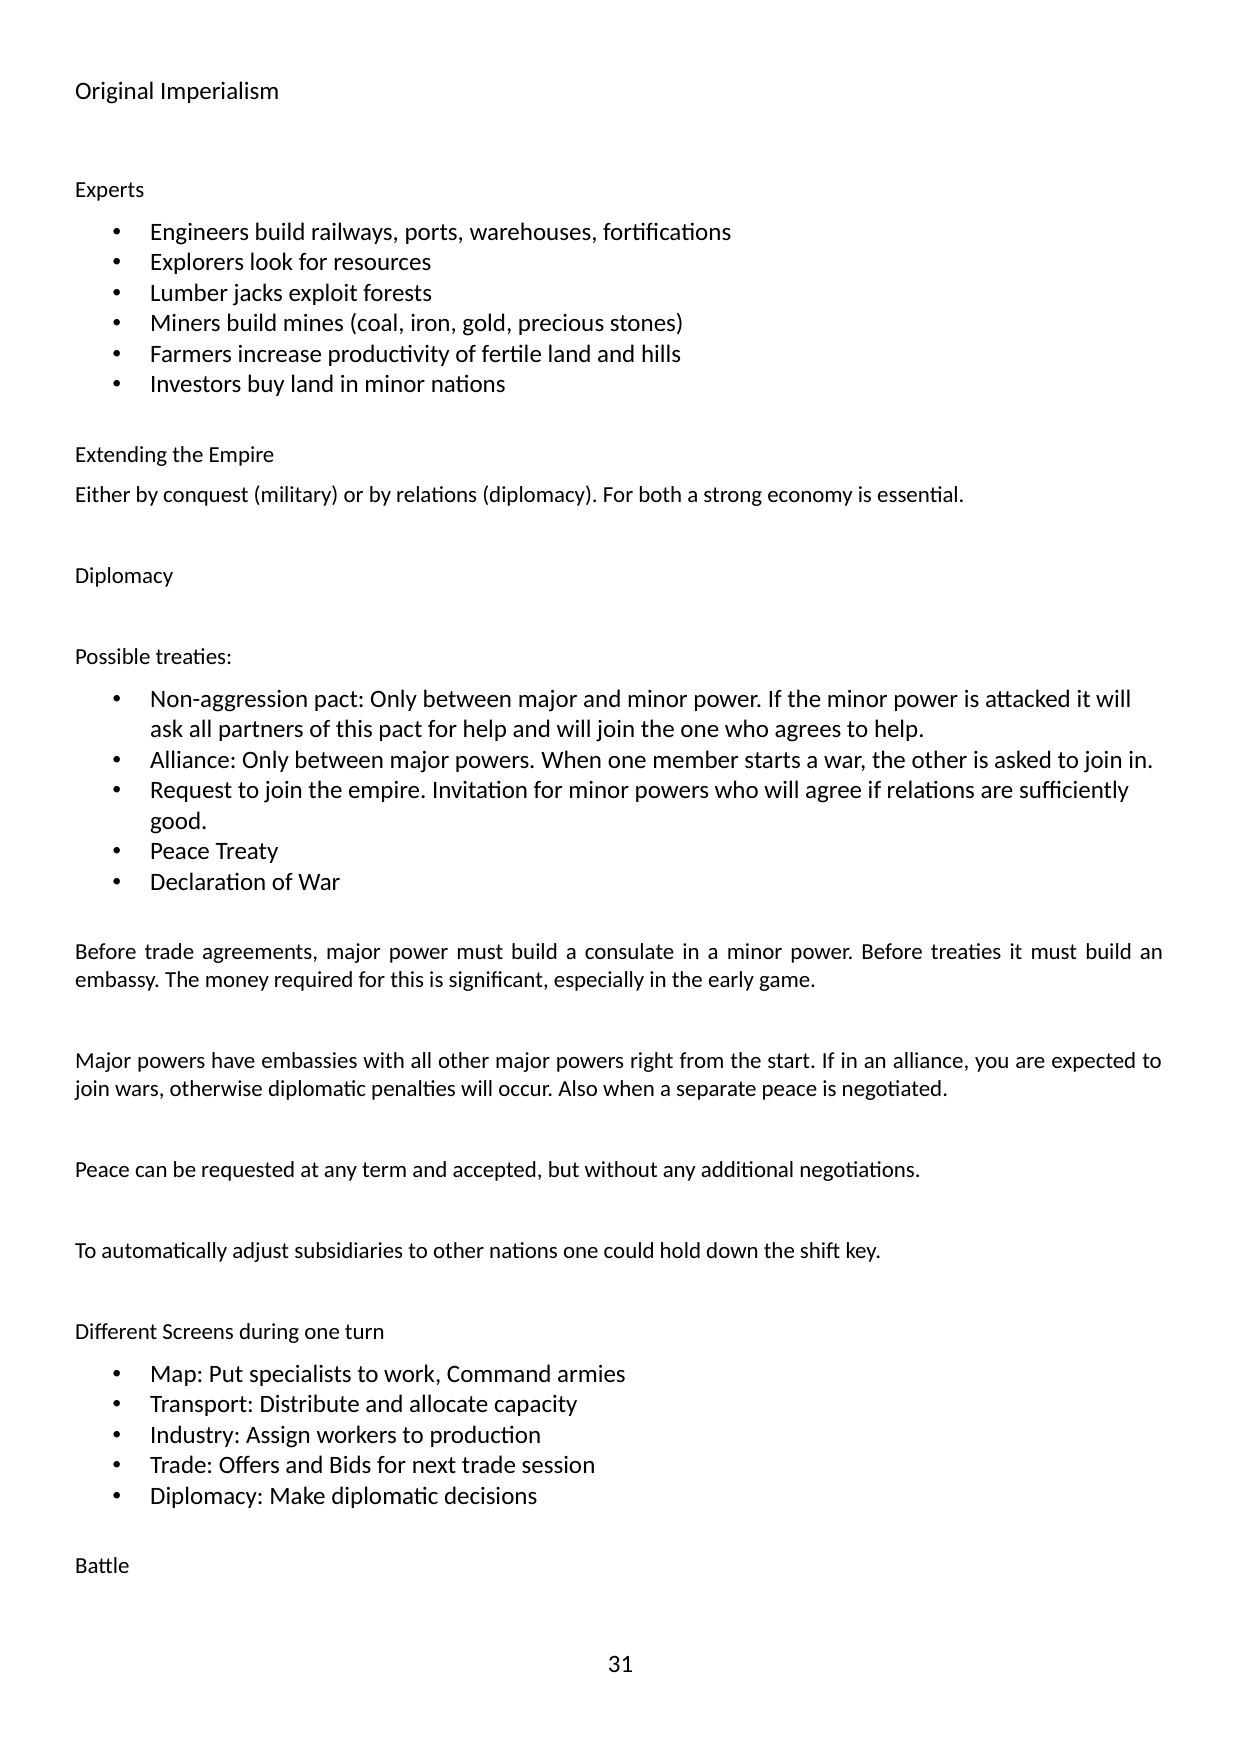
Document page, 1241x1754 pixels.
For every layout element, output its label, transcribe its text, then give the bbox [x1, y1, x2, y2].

list Trade: Offers and Bids for next trade session [112, 1449, 1166, 1480]
text Different Screens during one turn [75, 1317, 1166, 1345]
text Before trade agreements, major power must build a consulate in a minor power. Before treaties it must build an embassy. The money required for this is significant, especially in the early game. [75, 937, 1166, 993]
text Major powers have embassies with all other major powers right from the start. If in an alliance, you are expected to join wars, otherwise diplomatic penalties will occur. Also when a separate peace is negotiated. [75, 1046, 1166, 1102]
text Possible treaties: [75, 642, 1166, 670]
text Peace can be requested at any term and accepted, but without any additional negotiations. [75, 1155, 1166, 1183]
list Map: Put specialists to work, Command armies [112, 1358, 1166, 1388]
list Lumber jacks exploit forests [112, 277, 1166, 308]
text Extending the Empire [75, 440, 1166, 468]
list Engineers build railways, ports, warehouses, fortifications [112, 216, 1166, 247]
list Investors buy land in minor nations [112, 369, 1166, 399]
list Industry: Assign workers to production [112, 1419, 1166, 1449]
text Either by conquest (military) or by relations (diplomacy). For both a strong economy is essential. [75, 480, 1166, 508]
text Battle [75, 1551, 1166, 1579]
text Diplomacy [75, 561, 1166, 589]
list Declaration of War [112, 866, 1166, 896]
list Non-aggression pact: Only between major and minor power. If the minor power is attacked it will ask all partners of this pact for help and will join the one who agrees to help. [112, 683, 1166, 744]
list Diplomacy: Make diplomatic decisions [112, 1480, 1166, 1510]
list Miners build mines (coal, iron, gold, precious stones) [112, 308, 1166, 338]
list Peace Treaty [112, 835, 1166, 866]
list Alliance: Only between major powers. When one member starts a war, the other is asked to join in. [112, 744, 1166, 774]
list Request to join the empire. Invitation for minor powers who will agree if relations are sufficiently good. [112, 774, 1166, 835]
list Farmers increase productivity of fertile land and hills [112, 338, 1166, 369]
text Experts [75, 176, 1166, 203]
list Explorers look for resources [112, 247, 1166, 277]
text To automatically adjust subsidiaries to other nations one could hold down the shift key. [75, 1236, 1166, 1264]
list Transport: Distribute and allocate capacity [112, 1388, 1166, 1419]
